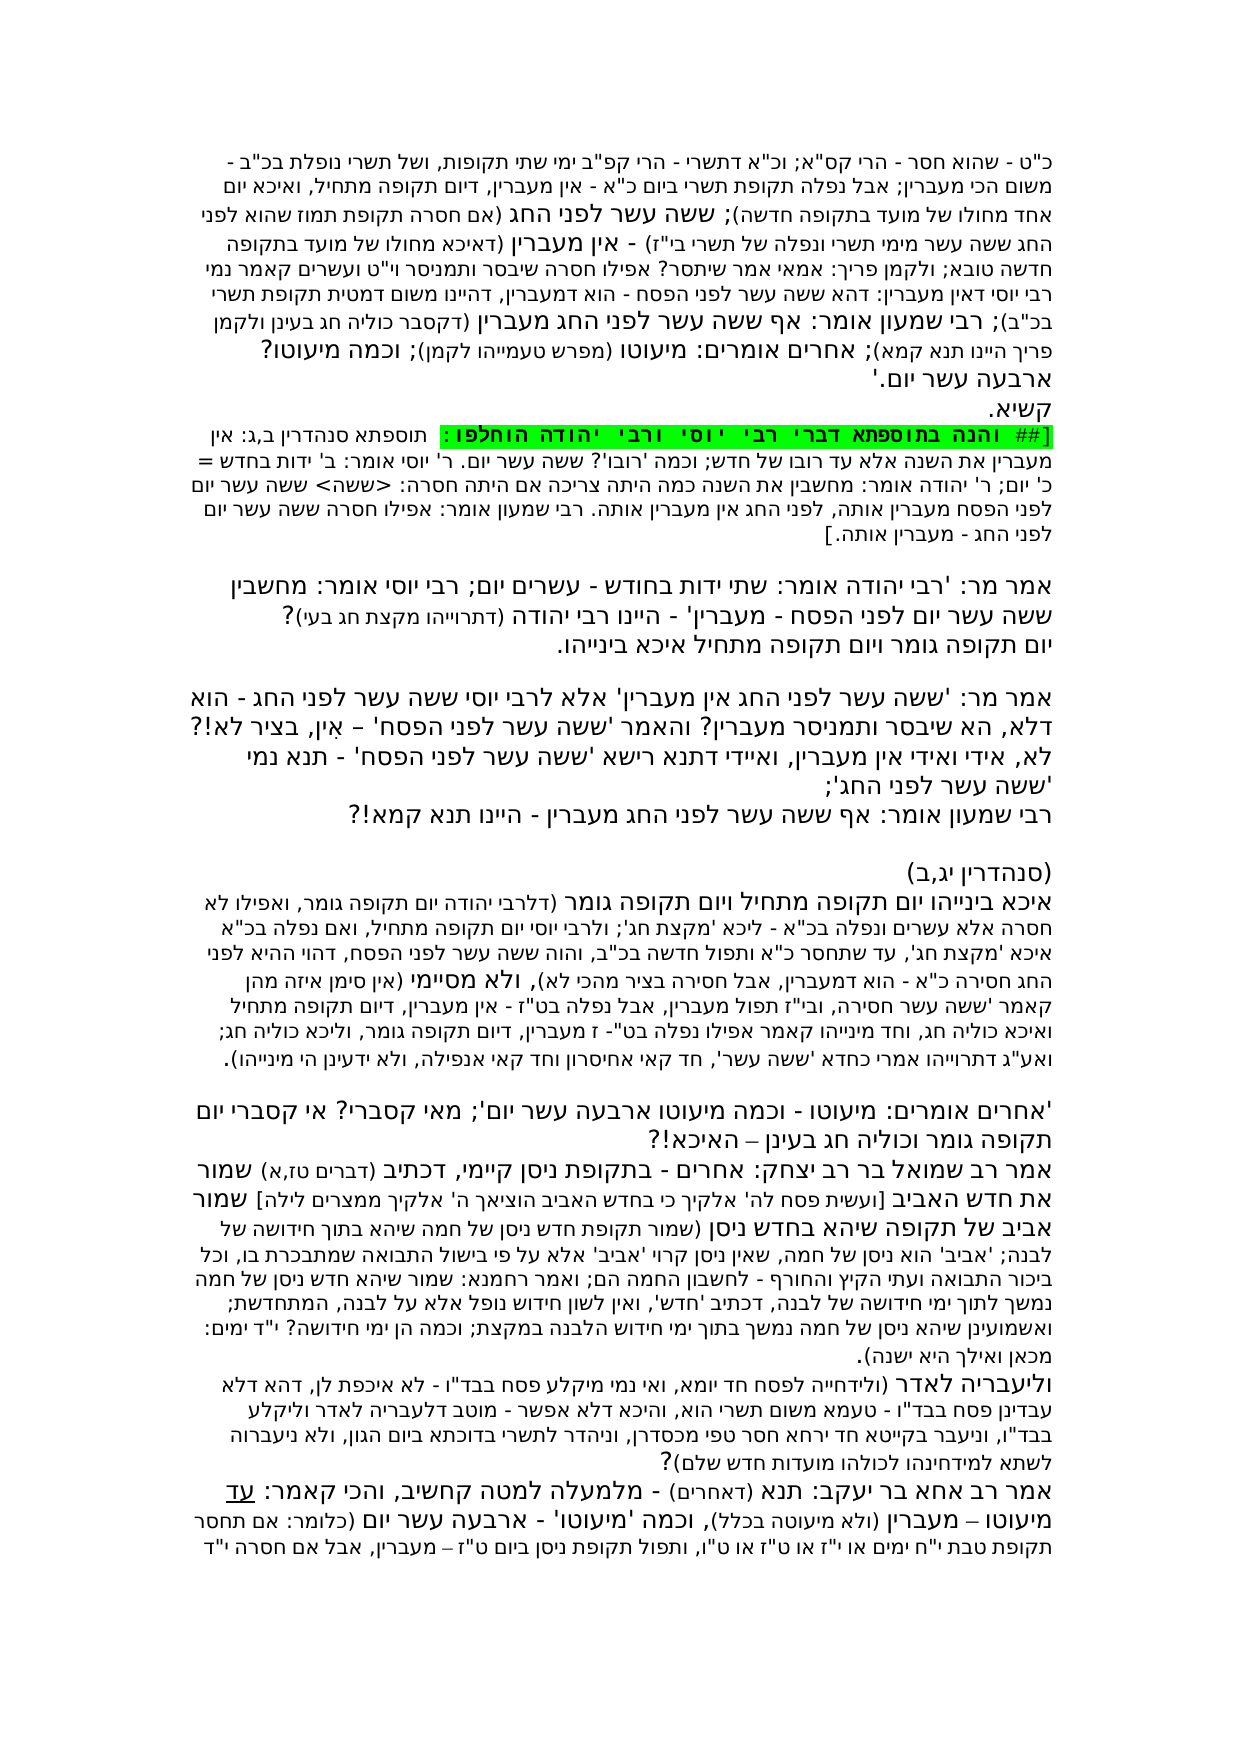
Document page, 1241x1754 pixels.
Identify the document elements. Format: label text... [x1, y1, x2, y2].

text אמר מר: 'ששה עשר לפני החג אין מעברין' אלא לרבי יוסי ששה עשר לפני החג - הוא דלא, הא שיבסר ותמניסר מעברין? והאמר 'ששה עשר לפני הפסח' – אִין, בציר לא!? [187, 683, 1053, 742]
text קשיא. [187, 394, 1053, 423]
text איכא בינייהו יום תקופה מתחיל ויום תקופה גומר (דלרבי יהודה יום תקופה גומר, ואפילו לא חסרה אלא עשרים ונפלה בכ"א - ליכא 'מקצת חג'; ולרבי יוסי יום תקופה מתחיל, ואם נפלה בכ"א איכא 'מקצת חג', עד שתחסר כ"א ותפול חדשה בכ"ב, והוה ששה עשר לפני הפסח, דהוי ההיא לפני החג חסירה כ"א - הוא דמעברין, אבל חסירה בציר מהכי לא), ולא מסיימי (אין סימן איזה מהן קאמר 'ששה עשר חסירה, ובי"ז תפול מעברין, אבל נפלה בט"ז - אין מעברין, דיום תקופה מתחיל ואיכא כוליה חג, וחד מינייהו קאמר אפילו נפלה בט"- ז מעברין, דיום תקופה גומר, וליכא כוליה חג; ואע"ג דתרוייהו אמרי כחדא 'ששה עשר', חד קאי אחיסרון וחד קאי אנפילה, ולא ידעינן הי מינייהו). [187, 887, 1053, 1072]
text (סנהדרין יג,ב) [187, 858, 1053, 887]
text רבי שמעון אומר: אף ששה עשר לפני החג מעברין - היינו תנא קמא!? [187, 800, 1053, 829]
text יום תקופה גומר ויום תקופה מתחיל איכא בינייהו. [187, 630, 1053, 659]
text 'אחרים אומרים: מיעוטו - וכמה מיעוטו ארבעה עשר יום'; מאי קסברי? אי קסברי יום תקופה גומר וכוליה חג בעינן – האיכא!? [187, 1096, 1053, 1155]
text [## והנה בתוספתא דברי רבי יוסי ורבי יהודה הוחלפו: תוספתא סנהדרין ב,ג: אין מעברין את השנה אלא עד רובו של חדש; וכמה 'רובו'? ששה עשר יום. ר' יוסי אומר: ב' ידות בחדש = כ' יום; ר' יהודה אומר: מחשבין את השנה כמה היתה צריכה אם היתה חסרה: <ששה> ששה עשר יום לפני הפסח מעברין אותה, לפני החג אין מעברין אותה. רבי שמעון אומר: אפילו חסרה ששה עשר יום לפני החג - מעברין אותה.] [187, 423, 1053, 547]
text כ"ט - שהוא חסר - הרי קס"א; וכ"א דתשרי - הרי קפ"ב ימי שתי תקופות, ושל תשרי נופלת בכ"ב - משום הכי מעברין; אבל נפלה תקופת תשרי ביום כ"א - אין מעברין, דיום תקופה מתחיל, ואיכא יום אחד מחולו של מועד בתקופה חדשה); ששה עשר לפני החג (אם חסרה תקופת תמוז שהוא לפני החג ששה עשר מימי תשרי ונפלה של תשרי בי"ז) - אין מעברין (דאיכא מחולו של מועד בתקופה חדשה טובא; ולקמן פריך: אמאי אמר שיתסר? אפילו חסרה שיבסר ותמניסר וי"ט ועשרים קאמר נמי רבי יוסי דאין מעברין: דהא ששה עשר לפני הפסח - הוא דמעברין, דהיינו משום דמטית תקופת תשרי בכ"ב); רבי שמעון אומר: אף ששה עשר לפני החג מעברין (דקסבר כוליה חג בעינן ולקמן פריך היינו תנא קמא); אחרים אומרים: מיעוטו (מפרש טעמייהו לקמן); וכמה מיעוטו? ארבעה עשר יום.' [187, 150, 1053, 394]
text אמר מר: 'רבי יהודה אומר: שתי ידות בחודש - עשרים יום; רבי יוסי אומר: מחשבין ששה עשר יום לפני הפסח - מעברין' - היינו רבי יהודה (דתרוייהו מקצת חג בעי)? [187, 572, 1053, 630]
text וליעבריה לאדר (ולידחייה לפסח חד יומא, ואי נמי מיקלע פסח בבד"ו - לא איכפת לן, דהא דלא עבדינן פסח בבד"ו - טעמא משום תשרי הוא, והיכא דלא אפשר - מוטב דלעבריה לאדר וליקלע בבד"ו, וניעבר בקייטא חד ירחא חסר טפי מכסדרן, וניהדר לתשרי בדוכתא ביום הגון, ולא ניעברוה לשתא למידחינהו לכולהו מועדות חדש שלם)? [187, 1369, 1053, 1476]
text לא, אידי ואידי אין מעברין, ואיידי דתנא רישא 'ששה עשר לפני הפסח' - תנא נמי 'ששה עשר לפני החג'; [187, 742, 1053, 800]
text אמר רב שמואל בר רב יצחק: אחרים - בתקופת ניסן קיימי, דכתיב (דברים טז,א) שמור את חדש האביב [ועשית פסח לה' אלקיך כי בחדש האביב הוציאך ה' אלקיך ממצרים לילה] שמור אביב של תקופה שיהא בחדש ניסן (שמור תקופת חדש ניסן של חמה שיהא בתוך חידושה של לבנה; 'אביב' הוא ניסן של חמה, שאין ניסן קרוי 'אביב' אלא על פי בישול התבואה שמתבכרת בו, וכל ביכור התבואה ועתי הקיץ והחורף - לחשבון החמה הם; ואמר רחמנא: שמור שיהא חדש ניסן של חמה נמשך לתוך ימי חידושה של לבנה, דכתיב 'חדש', ואין לשון חידוש נופל אלא על לבנה, המתחדשת; ואשמועינן שיהא ניסן של חמה נמשך בתוך ימי חידוש הלבנה במקצת; וכמה הן ימי חידושה? י"ד ימים: מכאן ואילך היא ישנה). [187, 1155, 1053, 1369]
text אמר רב אחא בר יעקב: תנא (דאחרים) - מלמעלה למטה קחשיב, והכי קאמר: עד מיעוטו – מעברין (ולא מיעוטה בכלל), וכמה 'מיעוטו' - ארבעה עשר יום (כלומר: אם תחסר תקופת טבת י"ח ימים או י"ז או ט"ז או ט"ו, ותפול תקופת ניסן ביום ט"ז – מעברין, אבל אם חסרה י"ד [187, 1476, 1053, 1559]
